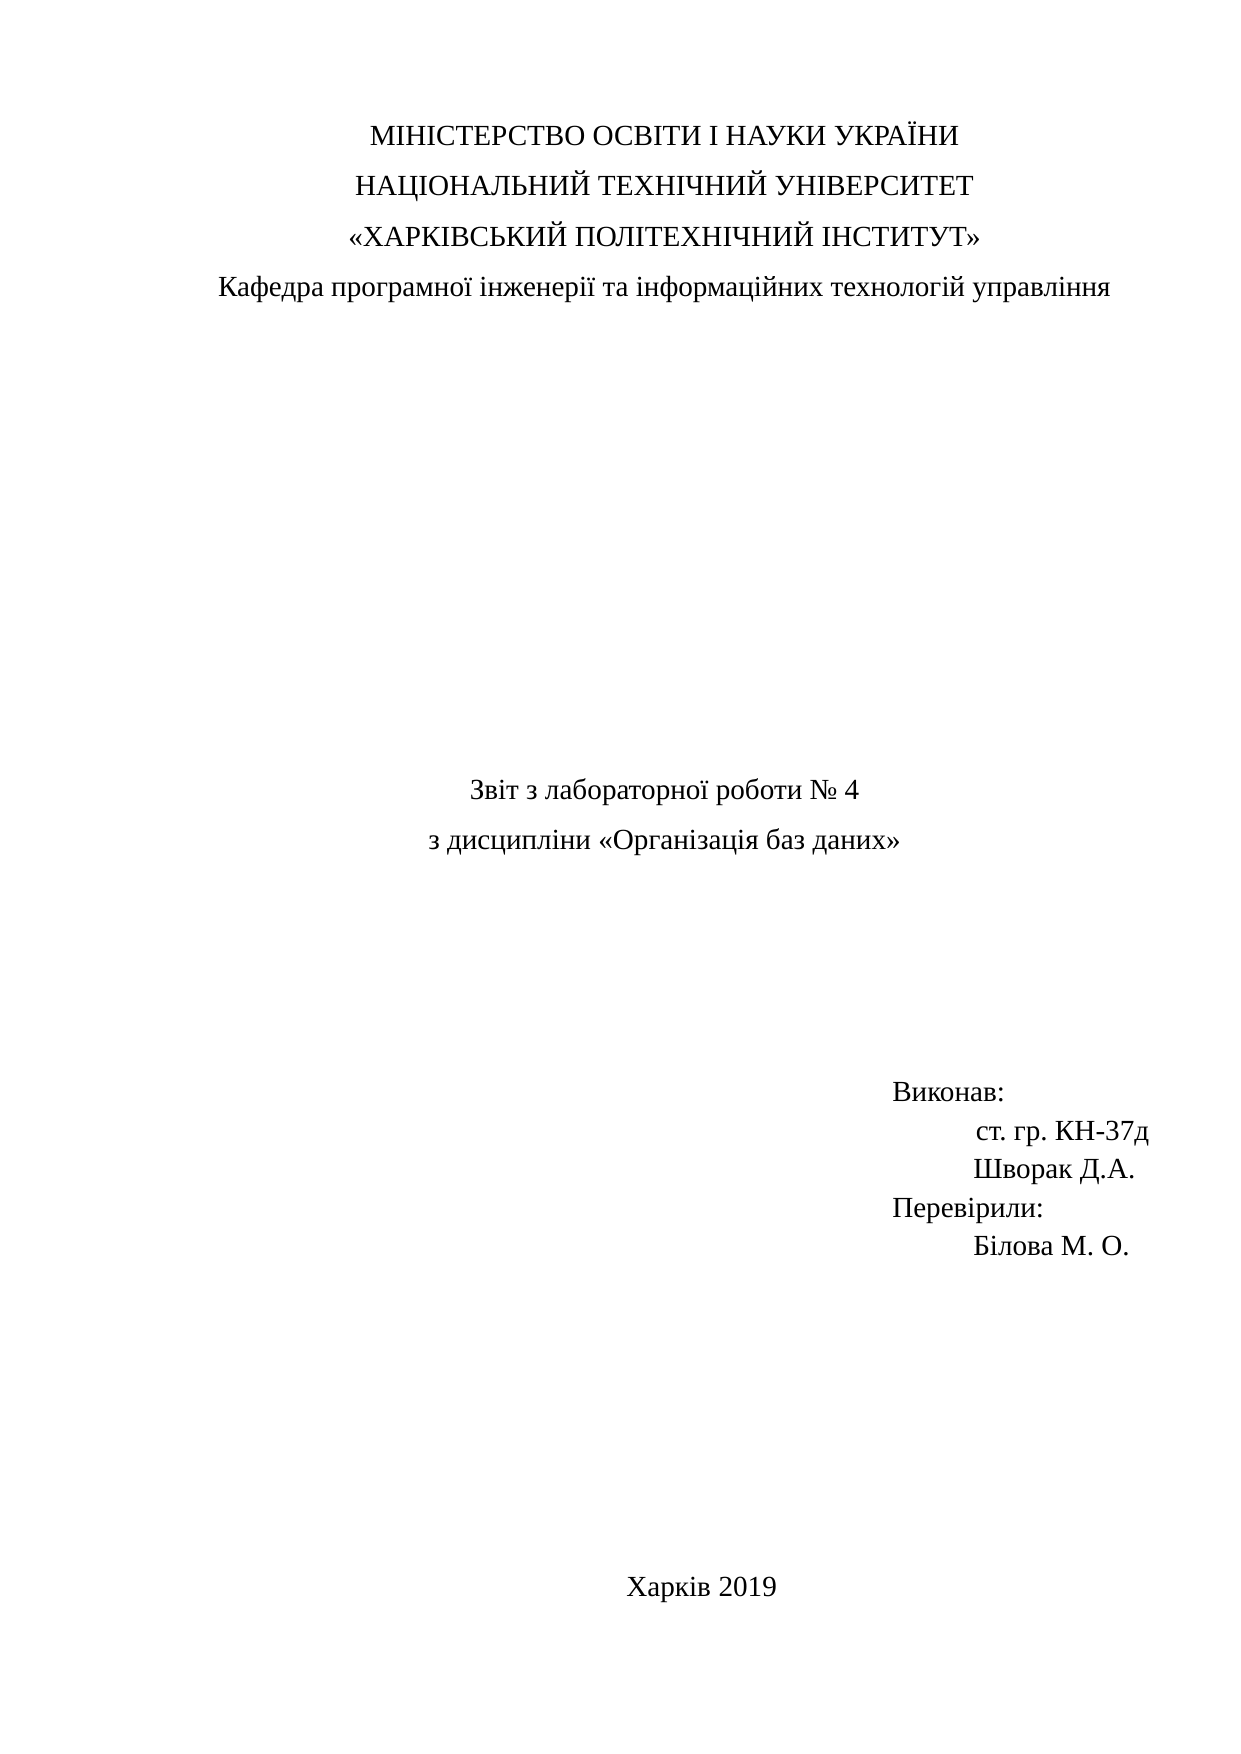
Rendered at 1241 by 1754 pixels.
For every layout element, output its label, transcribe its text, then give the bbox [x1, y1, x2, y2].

text ст. гр. КН-37д [915, 1113, 1152, 1146]
text Перевірили: [841, 1190, 1152, 1223]
text НАЦІОНАЛЬНИЙ ТЕХНІЧНИЙ УНІВЕРСИТЕТ [177, 168, 1152, 202]
text з дисципліни «Організація баз даних» [177, 822, 1152, 856]
text «ХАРКІВСЬКИЙ ПОЛІТЕХНІЧНИЙ ІНСТИТУТ» [177, 219, 1152, 252]
text Білова М. О. [915, 1228, 1152, 1262]
text Шворак Д.А. [914, 1151, 1152, 1185]
text МІНІСТЕРСТВО ОСВІТИ І НАУКИ УКРАЇНИ [177, 118, 1152, 152]
text Кафедра програмної інженерії та інформаційних технологій управління [177, 269, 1152, 303]
text Звіт з лабораторної роботи № 4 [177, 772, 1152, 806]
text Виконав: [841, 1074, 1152, 1108]
text Харків 2019 [177, 1569, 1152, 1602]
